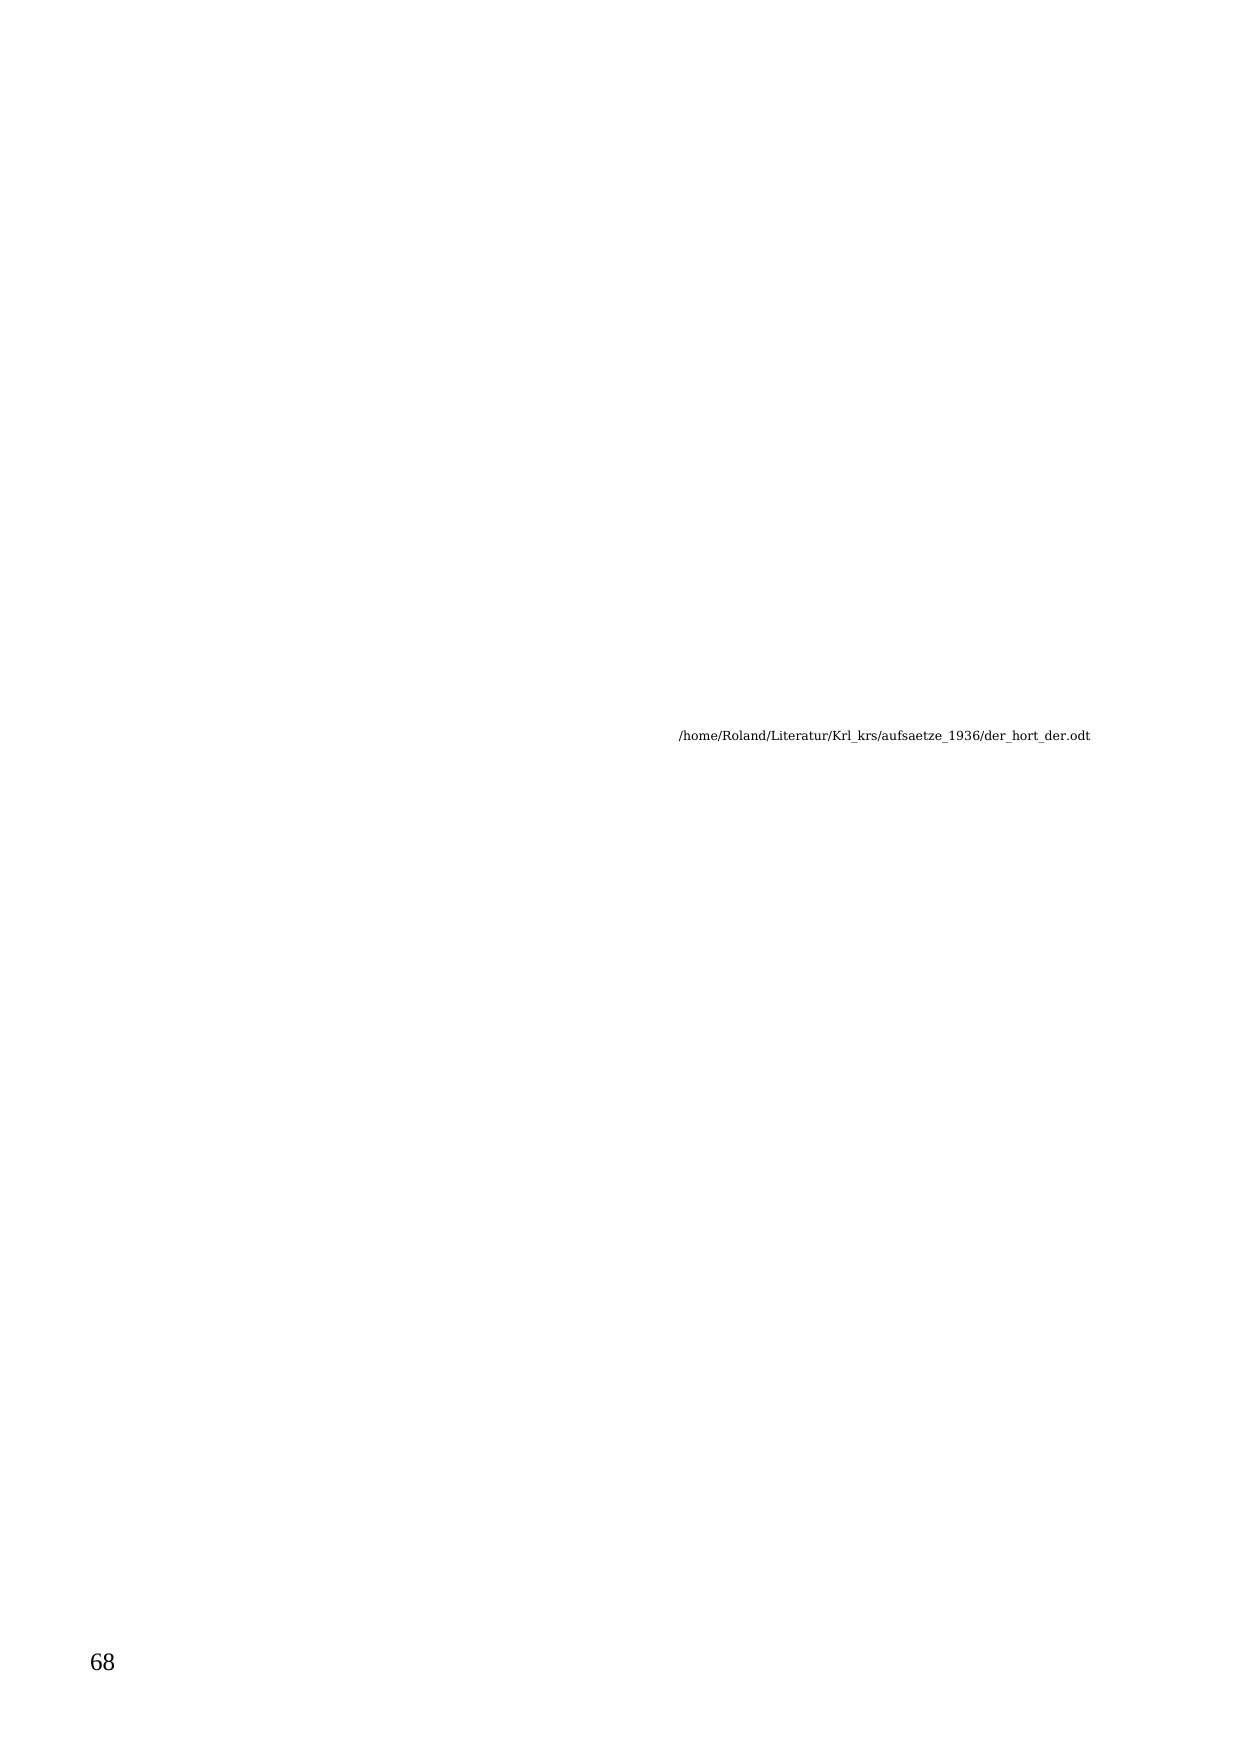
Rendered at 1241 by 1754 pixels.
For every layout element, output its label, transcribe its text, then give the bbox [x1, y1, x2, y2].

text /home/Roland/Literatur/Krl_krs/aufsaetze_1936/der_hort_der.odt [90, 717, 1091, 743]
